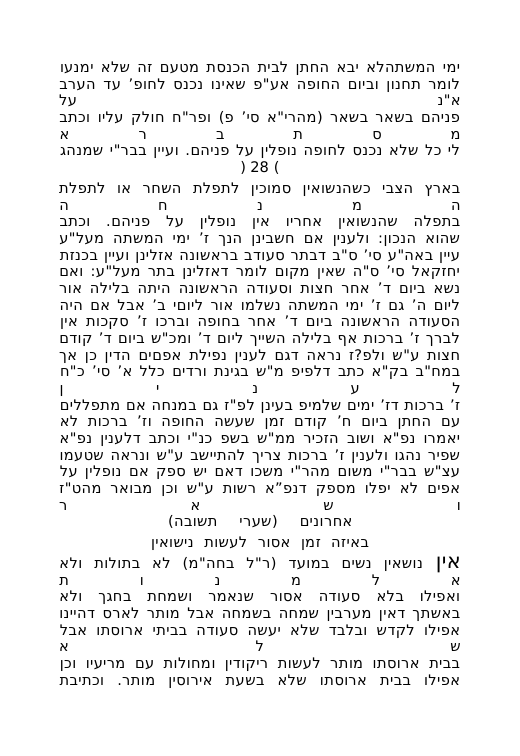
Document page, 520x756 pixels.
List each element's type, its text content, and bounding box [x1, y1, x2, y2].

text אפילו לקדש ובלבד שלא יעשה סעודה בביתי ארוסתו אבל שלא [59, 622, 461, 655]
text לברך ז’ ברכות אף בלילה השייך ליום ד’ ומכ"ש ביום ד’ קודם [59, 330, 461, 347]
text אפים לא יפלו מספק דנפ”א רשות ע"ש וכן מבואר מהט"ז ושאר [59, 480, 461, 513]
text עצ"ש בבר"י משום מהר"י משכו דאם יש ספק אם נופלין על [59, 463, 461, 480]
text ימי המשתהלא יבא החתן לבית הכנסת מטעם זה שלא ימנעו [59, 59, 461, 76]
text באיזה זמן אסור לעשות נישואין [59, 534, 461, 551]
text שפיר נהגו ולענין ז’ ברכות צריך להתיישב ע"ש ונראה שטעמו [59, 447, 461, 463]
text פניהם בשאר בשאר (מהרי"א סי’ פ) ופר"ח חולק עליו וכתב מסתברא [59, 109, 461, 142]
text לומר תחנון וביום החופה אע"פ שאינו נכנס לחופ’ עד הערב א"נ על [59, 76, 461, 109]
text הסעודה הראשונה ביום ד’ אחר בחופה וברכו ז’ סקכות אין [59, 313, 461, 330]
text ואפילו בלא סעודה אסור שנאמר ושמחת בחגך ולא [59, 588, 461, 605]
text בארץ הצבי כשהנשואין סמוכין לתפלת השחר או לתפלת המנחה [59, 180, 461, 213]
text אחרונים (שערי תשובה) [59, 513, 461, 530]
text ליום ה’ גם ז’ ימי המשתה נשלמו אור ליוםי ב’ אבל אם היה [59, 297, 461, 313]
text בבית ארוסתו מותר לעשות ריקודין ומחולות עם מריעיו וכן [59, 655, 461, 672]
text באשתך דאין מערבין שמחה בשמחה אבל מותר לארס דהיינו [59, 605, 461, 622]
text נשא ביום ד’ אחר חצות וסעודה הראשונה היתה בלילה אור [59, 280, 461, 297]
text לי כל שלא נכנס לחופה נופלין על פניהם. ועיין בבר"י שמנהג [59, 142, 461, 159]
text בתפלה שהנשואין אחריו אין נופלין על פניהם. וכתב [59, 213, 461, 230]
text יאמרו נפ"א ושוב הזכיר ממ"ש בשפ כנ"י וכתב דלענין נפ"א [59, 430, 461, 447]
text שהוא הנכון: ולענין אם חשבינן הנך ז’ ימי המשתה מעל"ע [59, 230, 461, 247]
text יחזקאל סי’ ס"ה שאין מקום לומר דאזלינן בתר מעל"ע: ואם [59, 263, 461, 280]
text אפילו בבית ארוסתו שלא בשעת אירוסין מותר. וכתיבת [59, 672, 461, 688]
text במח"ב בק"א כתב דלפיפ מ"ש בגינת ורדים כלל א’ סי’ כ"ח לענין [59, 363, 461, 397]
text עם החתן ביום ח’ קודם זמן שעשה החופה וז’ ברכות לא [59, 413, 461, 430]
text עיין באה"ע סי’ ס"ב דבתר סעודב בראשונה אזלינן ועיין בכנזת [59, 247, 461, 263]
text חצות ע"ש ולפ?ז נראה דגם לענין נפילת אפםים הדין כן אך [59, 347, 461, 363]
text ז’ ברכות דז’ ימים שלמיפ בעינן לפ"ז גם במנחה אם מתפללים [59, 397, 461, 413]
text אין נושאין נשים במועד (ר"ל בחה"מ) לא בתולות ולא אלמנות [59, 555, 461, 588]
text ) 28 ( [59, 159, 461, 176]
